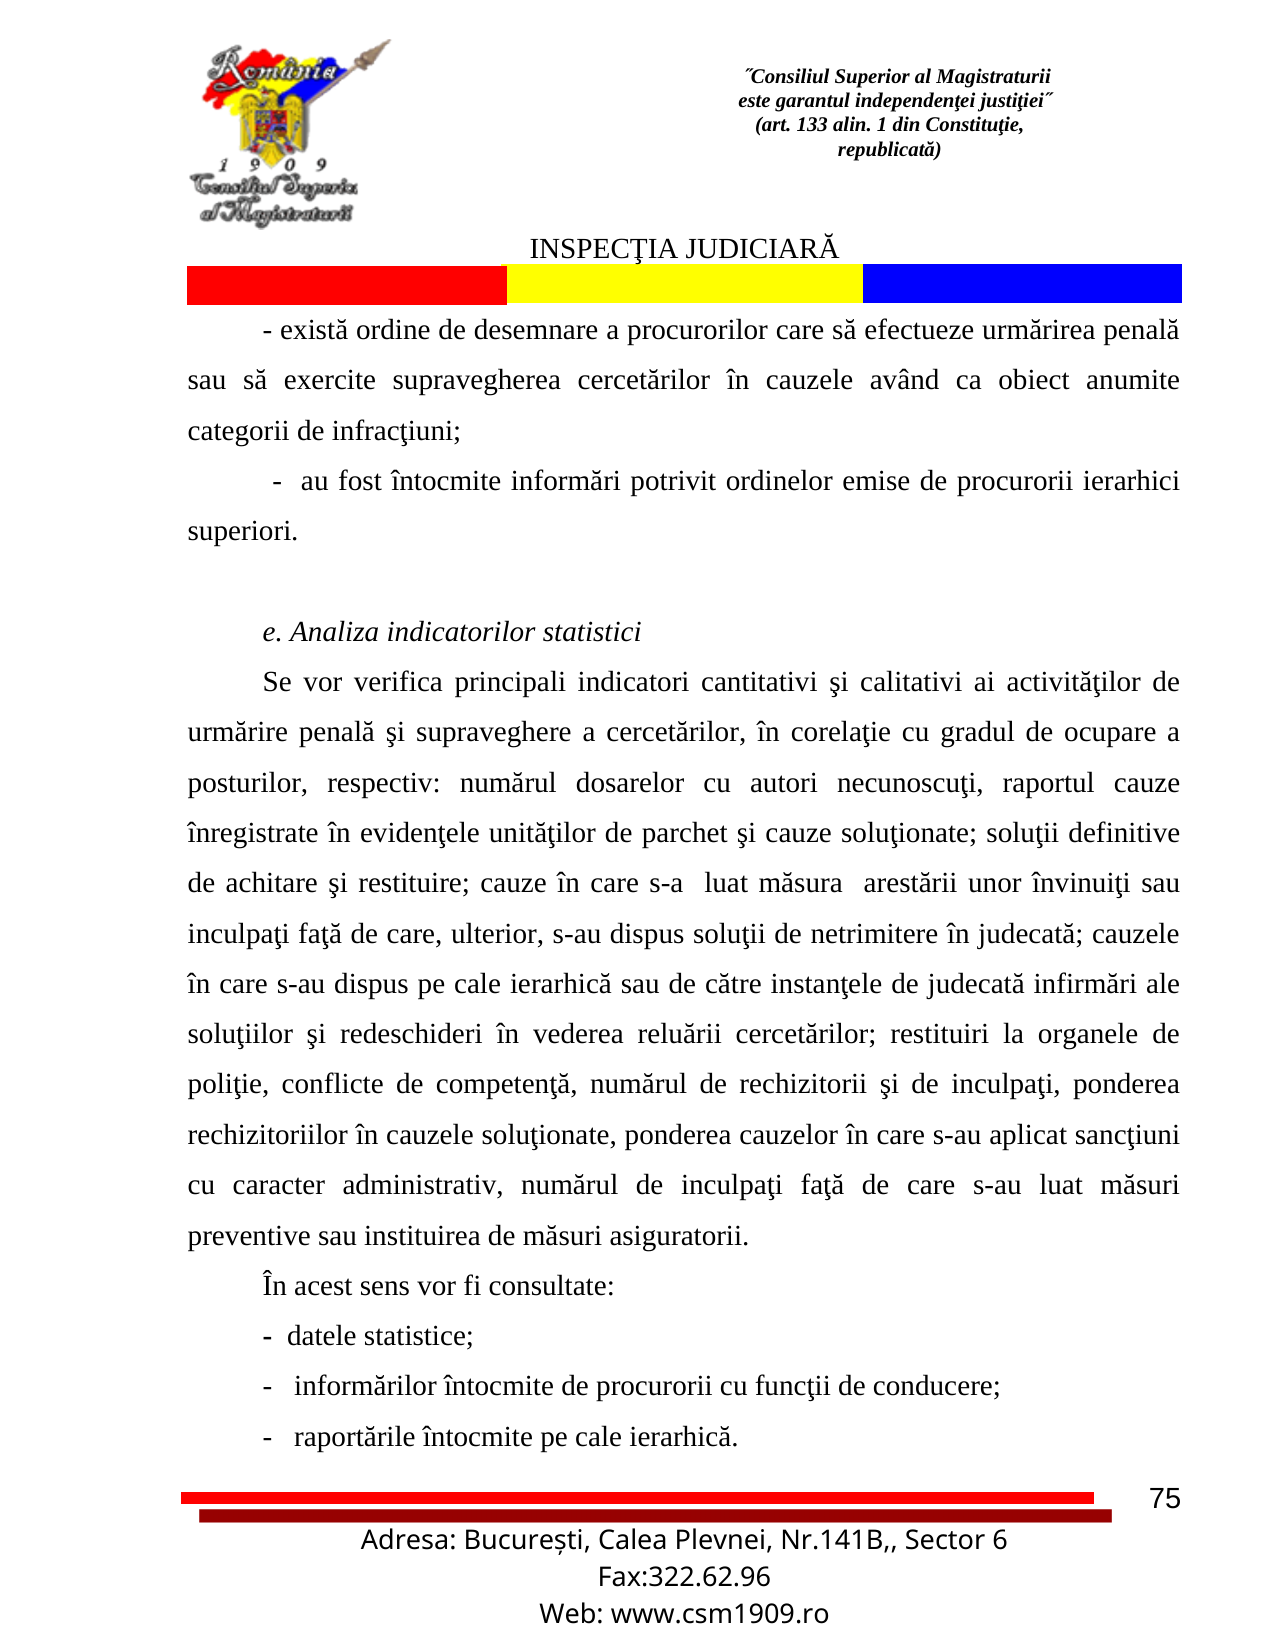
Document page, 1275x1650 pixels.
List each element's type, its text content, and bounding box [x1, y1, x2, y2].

text - au fost întocmite informări potrivit ordinelor emise de procurorii ierarhici superiori. [187, 463, 1181, 547]
text În acest sens vor fi consultate: [187, 1268, 1181, 1301]
text e. Analiza indicatorilor statistici [187, 614, 1181, 647]
text Se vor verifica principali indicatori cantitativi şi calitativi ai activităţilor de urmărire penală şi supraveghere a cercetărilor, în corelaţie cu gradul de ocupare a posturilor, respectiv: numărul dosarelor cu autori necunoscuţi, raportul cauze înregistrate în evidenţele unităţilor de parchet şi cauze soluţionate; soluţii definitive de achitare şi restituire; cauze în care s-a luat măsura arestării unor învinuiţi sau inculpaţi faţă de care, ulterior, s-au dispus soluţii de netrimitere în judecată; cauzele în care s-au dispus pe cale ierarhică sau de către instanţele de judecată infirmări ale soluţiilor şi redeschideri în vederea reluării cercetărilor; restituiri la organele de poliţie, conflicte de competenţă, numărul de rechizitorii şi de inculpaţi, ponderea rechizitoriilor în cauzele soluţionate, ponderea cauzelor în care s-au aplicat sancţiuni cu caracter administrativ, numărul de inculpaţi faţă de care s-au luat măsuri preventive sau instituirea de măsuri asiguratorii. [187, 664, 1181, 1251]
text - informărilor întocmite de procurorii cu funcţii de conducere; [187, 1368, 1181, 1402]
text - raportările întocmite pe cale ierarhică. [187, 1419, 1181, 1452]
text - datele statistice; [187, 1318, 1181, 1352]
picture [189, 39, 393, 230]
text - există ordine de desemnare a procurorilor care să efectueze urmărirea penală sau să exercite supravegherea cercetărilor în cauzele având ca obiect anumite categorii de infracţiuni; [187, 312, 1181, 446]
